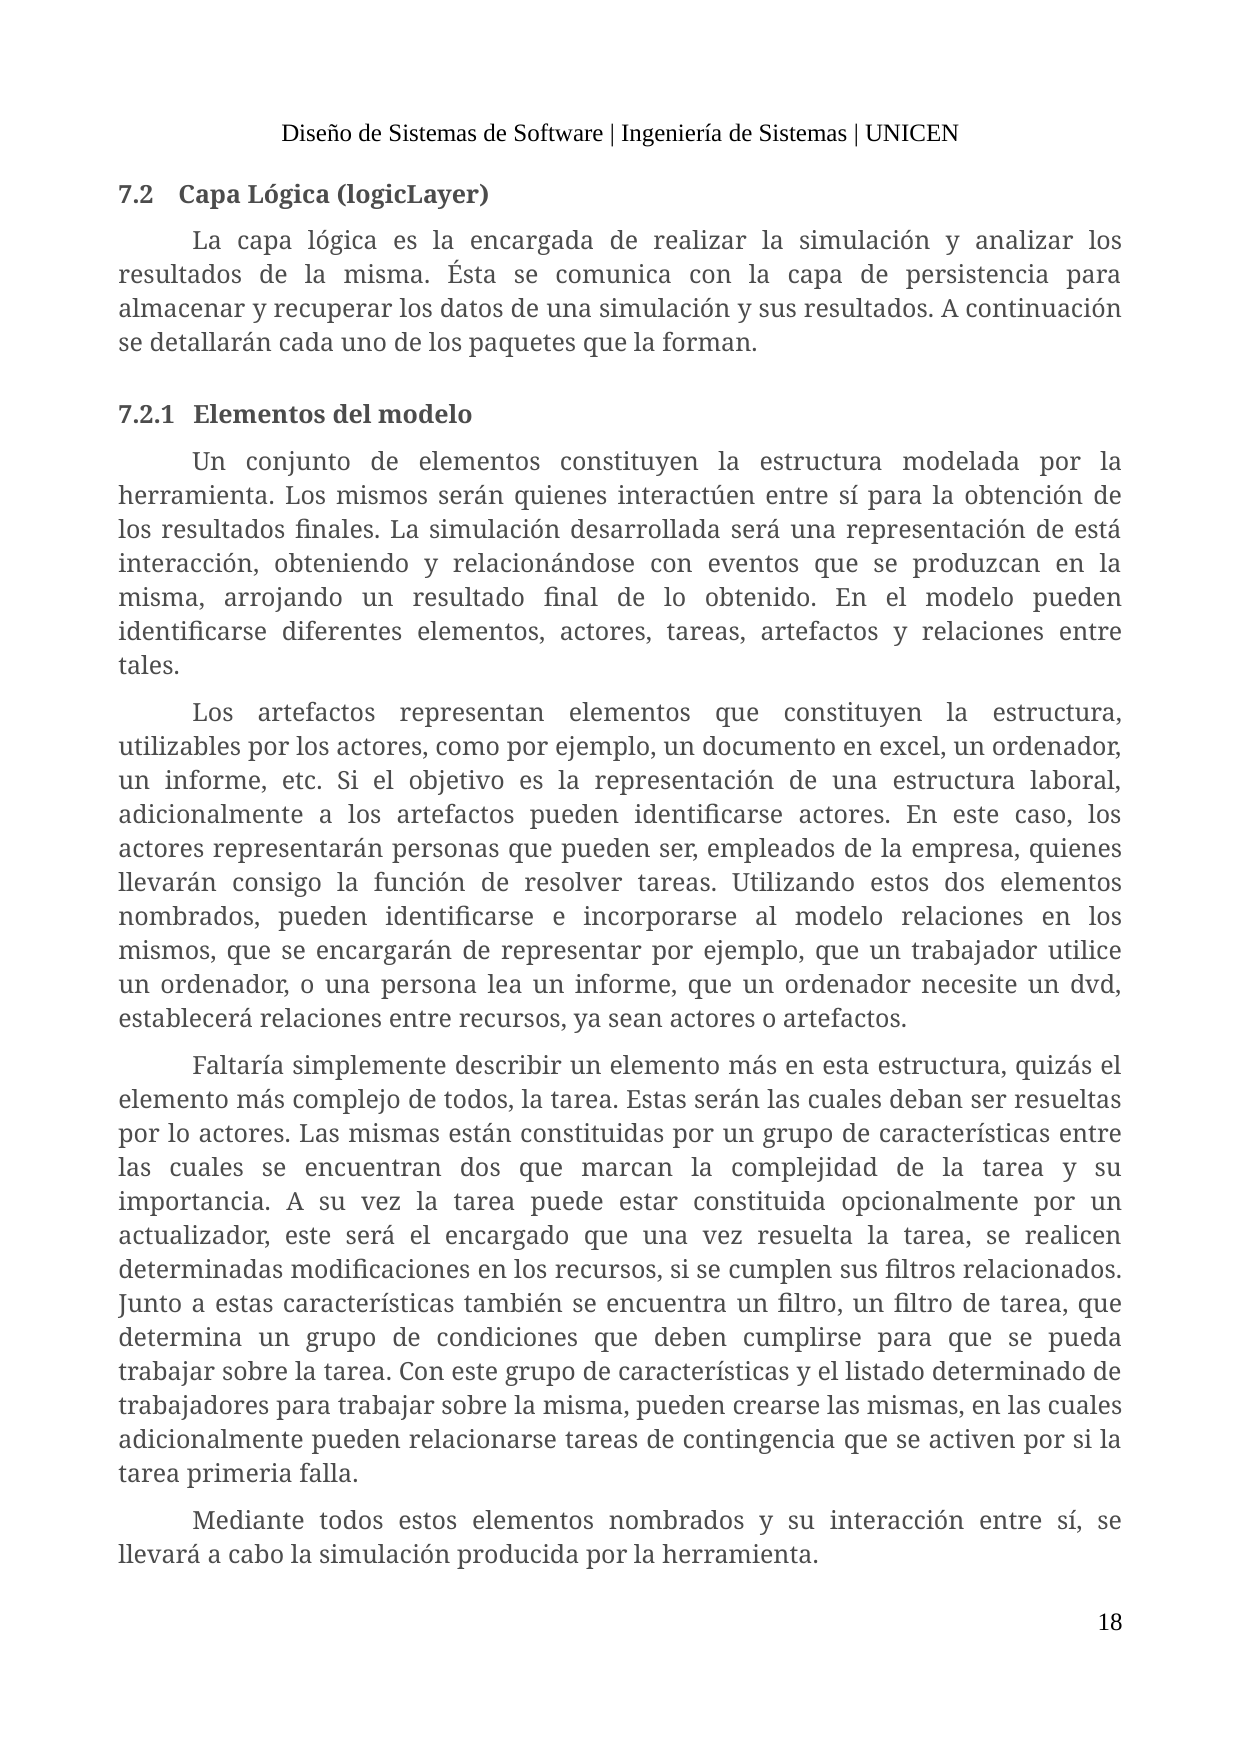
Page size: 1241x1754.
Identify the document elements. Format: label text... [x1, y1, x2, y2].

text Los artefactos representan elementos que constituyen la estructura, utilizables por los actores, como por ejemplo, un documento en excel, un ordenador, un informe, etc. Si el objetivo es la representación de una estructura laboral, adicionalmente a los artefactos pueden identificarse actores. En este caso, los actores representarán personas que pueden ser, empleados de la empresa, quienes llevarán consigo la función de resolver tareas. Utilizando estos dos elementos nombrados, pueden identificarse e incorporarse al modelo relaciones en los mismos, que se encargarán de representar por ejemplo, que un trabajador utilice un ordenador, o una persona lea un informe, que un ordenador necesite un dvd, establecerá relaciones entre recursos, ya sean actores o artefactos. [118, 694, 1122, 1035]
subtitle Elementos del modelo [118, 397, 1122, 431]
text Faltaría simplemente describir un elemento más en esta estructura, quizás el elemento más complejo de todos, la tarea. Estas serán las cuales deban ser resueltas por lo actores. Las mismas están constituidas por un grupo de características entre las cuales se encuentran dos que marcan la complejidad de la tarea y su importancia. A su vez la tarea puede estar constituida opcionalmente por un actualizador, este será el encargado que una vez resuelta la tarea, se realicen determinadas modificaciones en los recursos, si se cumplen sus filtros relacionados. Junto a estas características también se encuentra un filtro, un filtro de tarea, que determina un grupo de condiciones que deben cumplirse para que se pueda trabajar sobre la tarea. Con este grupo de características y el listado determinado de trabajadores para trabajar sobre la misma, pueden crearse las mismas, en las cuales adicionalmente pueden relacionarse tareas de contingencia que se activen por si la tarea primeria falla. [118, 1047, 1122, 1490]
text Mediante todos estos elementos nombrados y su interacción entre sí, se llevará a cabo la simulación producida por la herramienta. [118, 1503, 1122, 1571]
text La capa lógica es la encargada de realizar la simulación y analizar los resultados de la misma. Ésta se comunica con la capa de persistencia para almacenar y recuperar los datos de una simulación y sus resultados. A continuación se detallarán cada uno de los paquetes que la forman. [118, 223, 1122, 359]
text Un conjunto de elementos constituyen la estructura modelada por la herramienta. Los mismos serán quienes interactúen entre sí para la obtención de los resultados finales. La simulación desarrollada será una representación de está interacción, obteniendo y relacionándose con eventos que se produzcan en la misma, arrojando un resultado final de lo obtenido. En el modelo pueden identificarse diferentes elementos, actores, tareas, artefactos y relaciones entre tales. [118, 443, 1122, 682]
subtitle Capa Lógica (logicLayer) [118, 176, 1122, 210]
